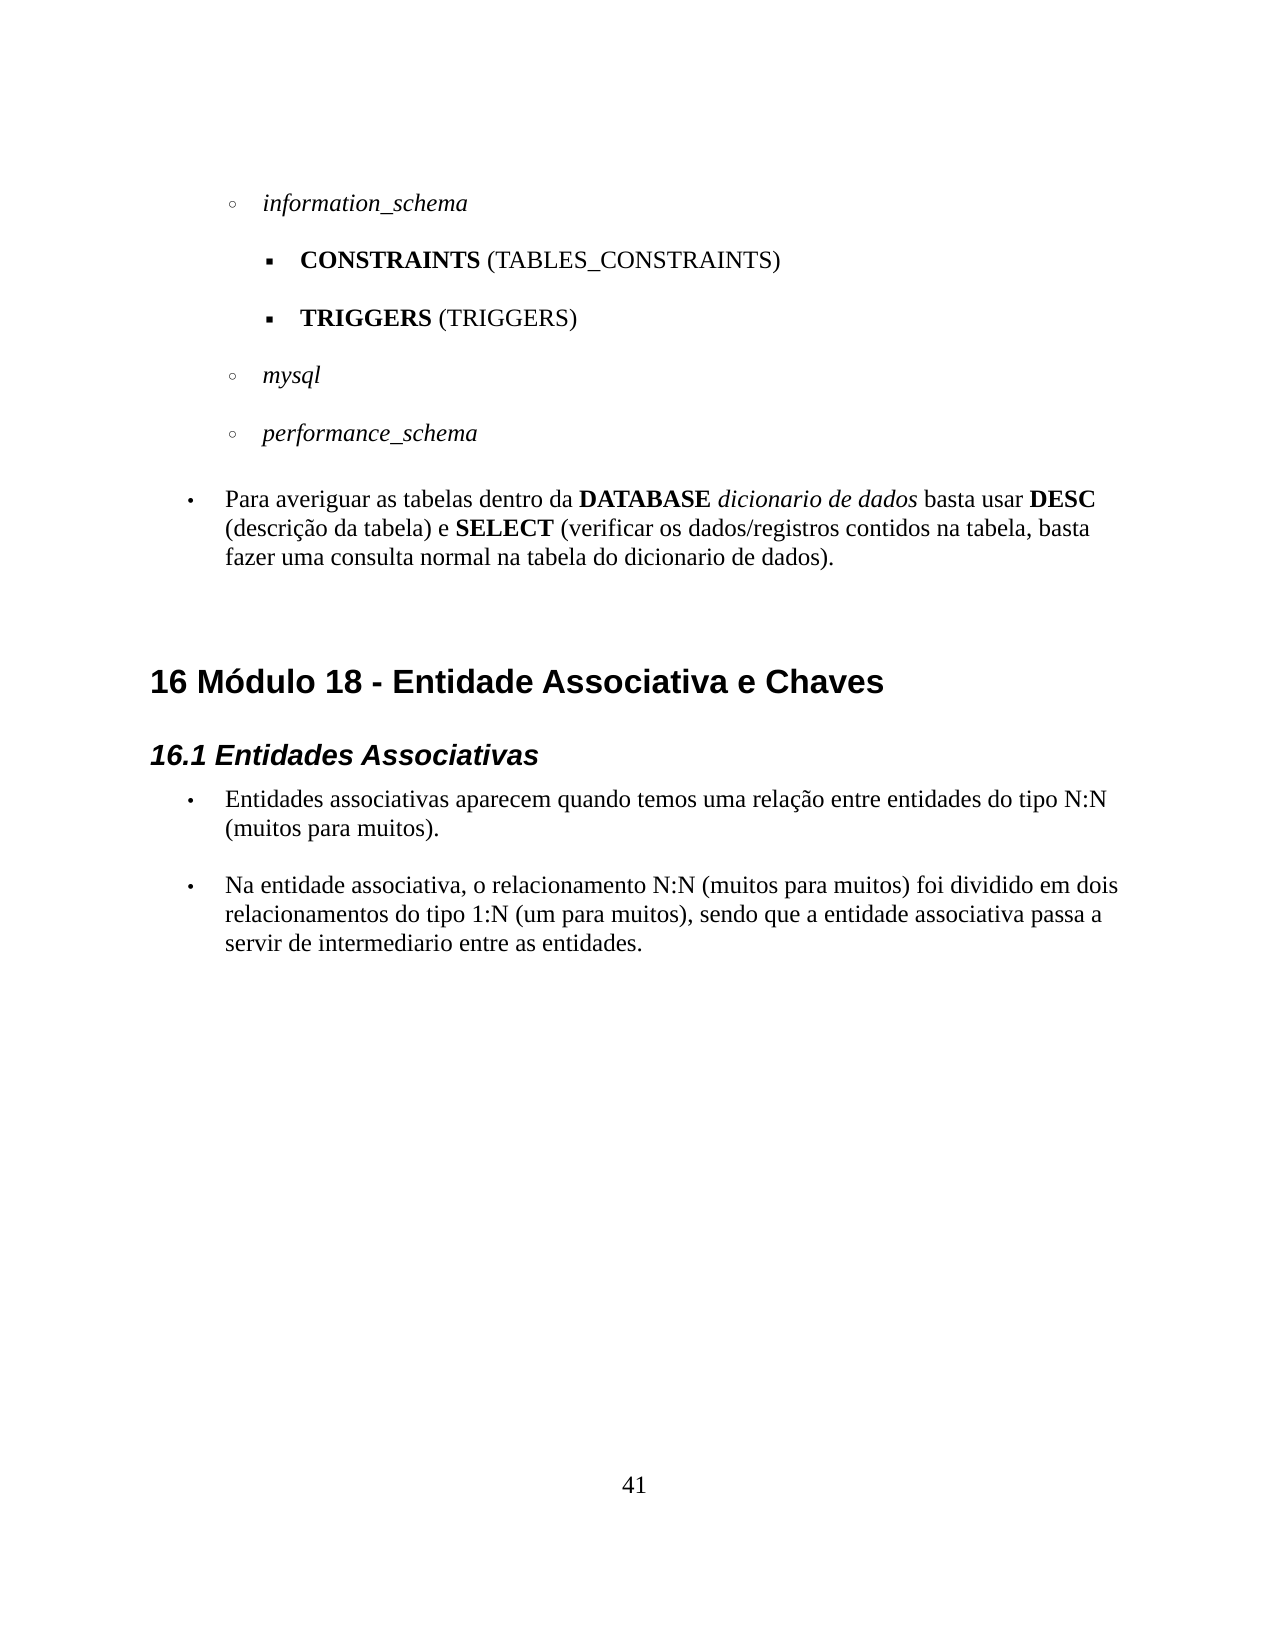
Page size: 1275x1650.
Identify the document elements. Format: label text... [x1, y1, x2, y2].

list Na entidade associativa, o relacionamento N:N (muitos para muitos) foi dividido em dois relacionamentos do tipo 1:N (um para muitos), sendo que a entidade associativa passa a servir de intermediario entre as entidades. [187, 870, 1125, 957]
subtitle 16 Módulo 18 - Entidade Associativa e Chaves [150, 662, 1125, 701]
subtitle 16.1 Entidades Associativas [150, 738, 1125, 772]
list Para averiguar as tabelas dentro da DATABASE dicionario de dados basta usar DESC (descrição da tabela) e SELECT (verificar os dados/registros contidos na tabela, basta fazer uma consulta normal na tabela do dicionario de dados). [187, 484, 1125, 599]
list CONSTRAINTS (TABLES_CONSTRAINTS) [262, 245, 1125, 303]
list Entidades associativas aparecem quando temos uma relação entre entidades do tipo N:N (muitos para muitos). [187, 784, 1125, 870]
list mysql [225, 360, 1125, 418]
list information_schema [225, 188, 1125, 245]
list [187, 150, 1125, 179]
list TRIGGERS (TRIGGERS) [262, 303, 1125, 360]
list performance_schema [225, 418, 1125, 475]
